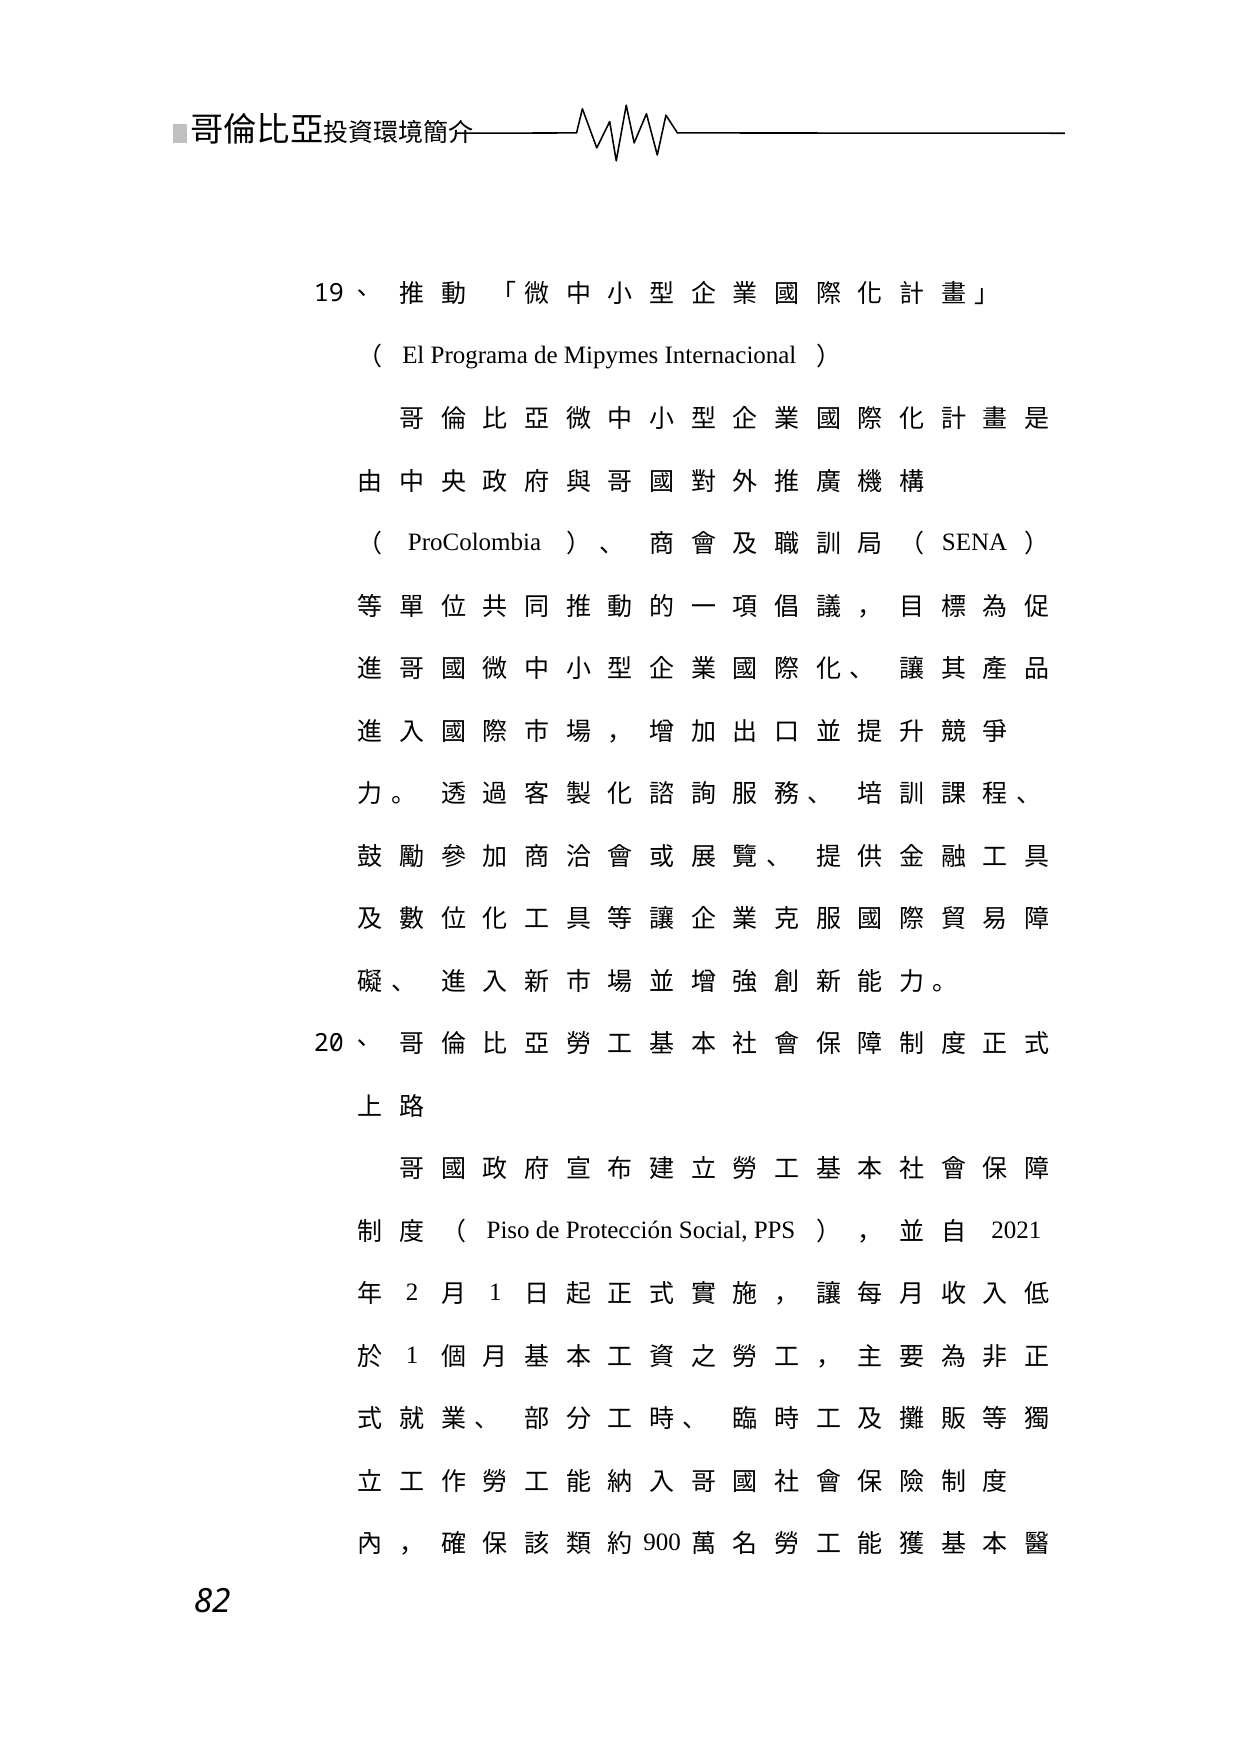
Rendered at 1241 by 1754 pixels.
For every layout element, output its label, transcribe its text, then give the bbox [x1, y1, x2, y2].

text 哥倫比亞微中小型企業國際化計畫是由中央政府與哥國對外推廣機構（ProColombia）、商會及職訓局（SENA）等單位共同推動的一項倡議，目標為促進哥國微中小型企業國際化、讓其產品進入國際市場，增加出口並提升競爭力。透過客製化諮詢服務、培訓課程、鼓勵參加商洽會或展覽、提供金融工具及數位化工具等讓企業克服國際貿易障礙、進入新市場並增強創新能力。 [330, 375, 1058, 1000]
text 20、哥倫比亞勞工基本社會保障制度正式上路 [281, 1000, 1058, 1125]
text 19、推動「微中小型企業國際化計畫」（El Programa de Mipymes Internacional） [281, 250, 1058, 375]
text 哥國政府宣布建立勞工基本社會保障制度（Piso de Protección Social, PPS），並自2021年2月1日起正式實施，讓每月收入低於1個月基本工資之勞工，主要為非正式就業、部分工時、臨時工及攤販等獨立工作勞工能納入哥國社會保險制度內，確保該類約900萬名勞工能獲基本醫 [330, 1125, 1058, 1563]
